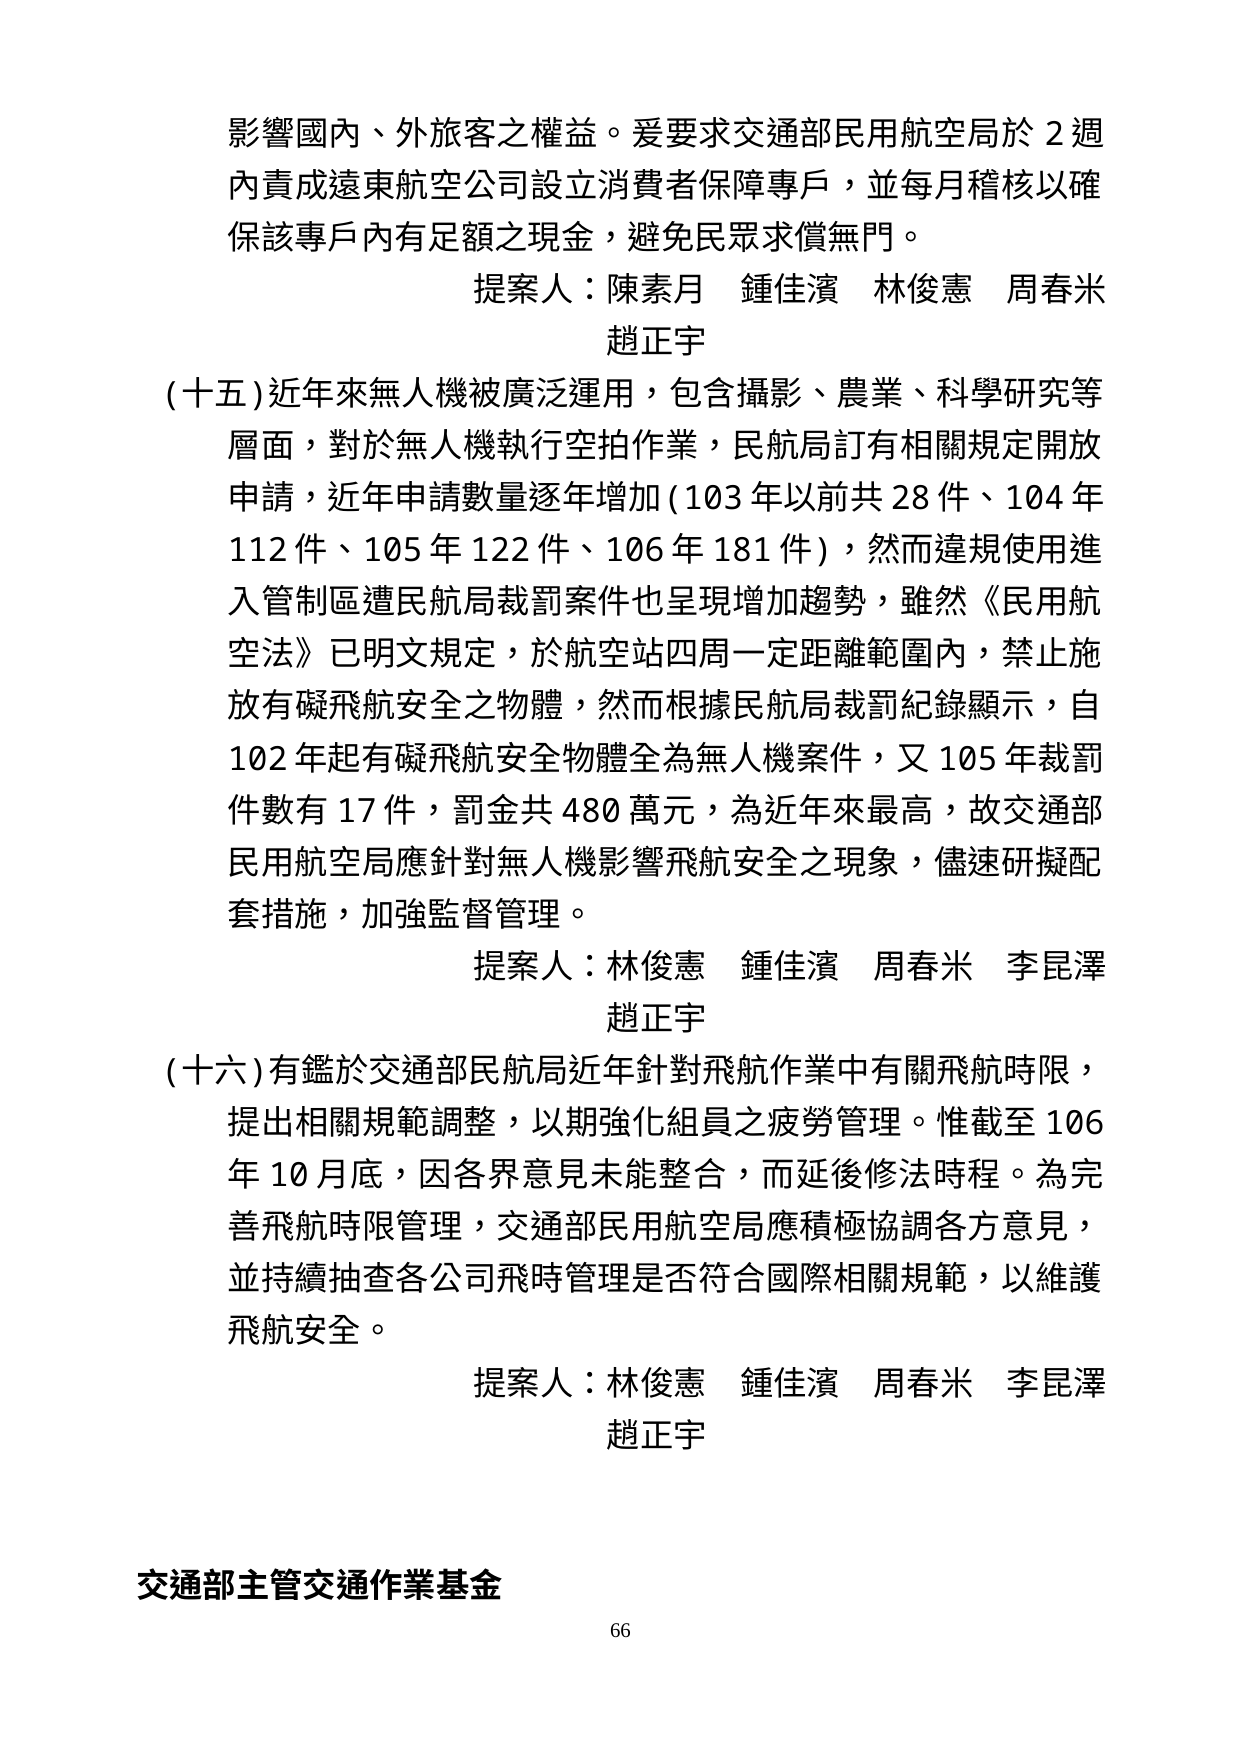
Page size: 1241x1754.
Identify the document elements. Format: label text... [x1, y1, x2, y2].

text (十六)有鑑於交通部民航局近年針對飛航作業中有關飛航時限，提出相關規範調整，以期強化組員之疲勞管理。惟截至106年10月底，因各界意見未能整合，而延後修法時程。為完善飛航時限管理，交通部民用航空局應積極協調各方意見，並持續抽查各公司飛時管理是否符合國際相關規範，以維護飛航安全。 [161, 1041, 1104, 1353]
text 提案人：陳素月 鍾佳濱 林俊憲 周春米 趙正宇 [473, 259, 1117, 364]
text (十五)近年來無人機被廣泛運用，包含攝影、農業、科學研究等層面，對於無人機執行空拍作業，民航局訂有相關規定開放申請，近年申請數量逐年增加(103年以前共28件、104年112件、105年122件、106年181件)，然而違規使用進入管制區遭民航局裁罰案件也呈現增加趨勢，雖然《民用航空法》已明文規定，於航空站四周一定距離範圍內，禁止施放有礙飛航安全之物體，然而根據民航局裁罰紀錄顯示，自102年起有礙飛航安全物體全為無人機案件，又105年裁罰件數有17件，罰金共480萬元，為近年來最高，故交通部民用航空局應針對無人機影響飛航安全之現象，儘速研擬配套措施，加強監督管理。 [161, 364, 1104, 937]
text 交通部主管交通作業基金 [136, 1541, 1104, 1603]
text 提案人：林俊憲 鍾佳濱 周春米 李昆澤 趙正宇 [473, 937, 1117, 1041]
text 提案人：林俊憲 鍾佳濱 周春米 李昆澤 趙正宇 [473, 1353, 1117, 1457]
text 影響國內、外旅客之權益。爰要求交通部民用航空局於2週內責成遠東航空公司設立消費者保障專戶，並每月稽核以確保該專戶內有足額之現金，避免民眾求償無門。 [161, 103, 1104, 259]
